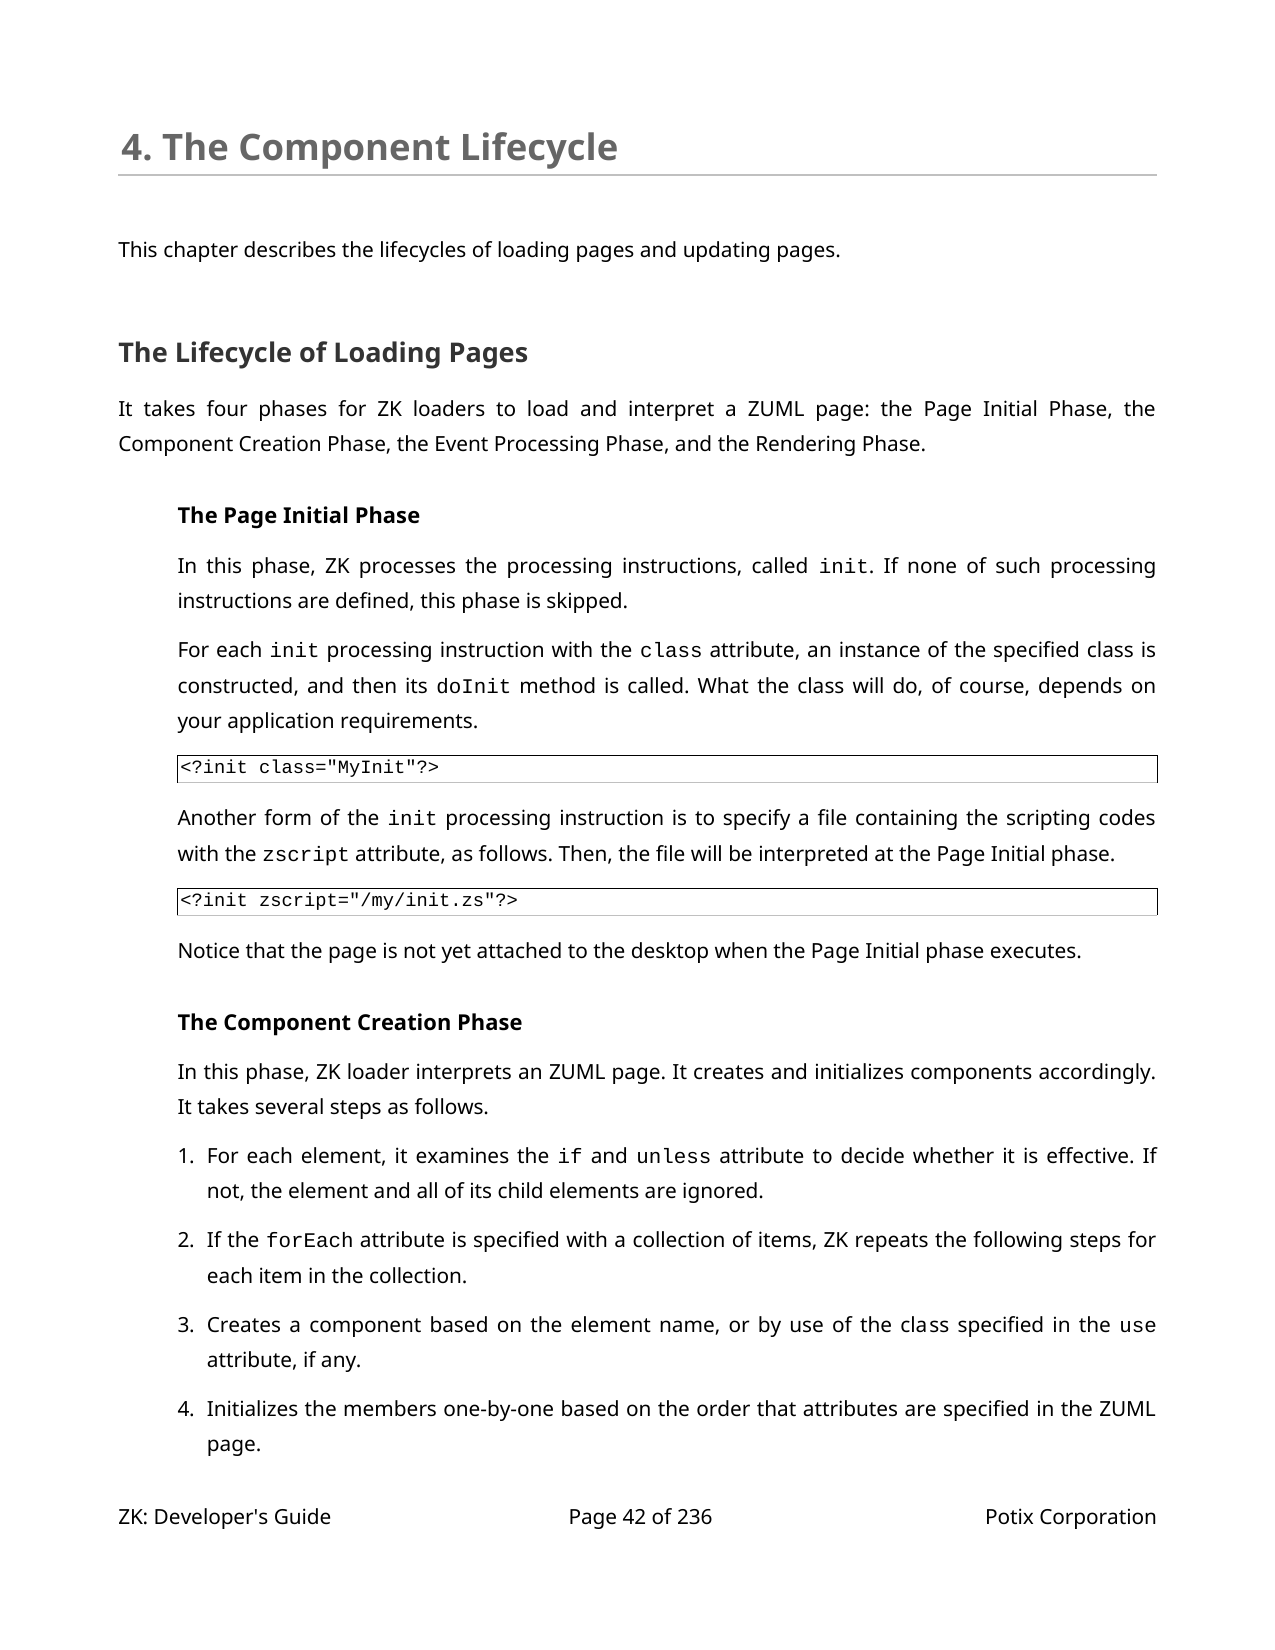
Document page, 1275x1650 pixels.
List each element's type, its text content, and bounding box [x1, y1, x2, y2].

subtitle The Lifecycle of Loading Pages [118, 334, 1157, 371]
text This chapter describes the lifecycles of loading pages and updating pages. [118, 235, 1157, 263]
subtitle 4. The Component Lifecycle [118, 118, 1157, 174]
list Creates a component based on the element name, or by use of the class specified in the use attribute, if any. [177, 1310, 1157, 1374]
text <?init class="MyInit"?> [178, 756, 1157, 782]
subtitle The Component Creation Phase [177, 1006, 1157, 1036]
text For each init processing instruction with the class attribute, an instance of the specified class is constructed, and then its doInit method is called. What the class will do, of course, depends on your application requirements. [177, 635, 1157, 734]
text <?init zscript="/my/init.zs"?> [178, 889, 1157, 915]
text In this phase, ZK loader interprets an ZUML page. It creates and initializes components accordingly. It takes several steps as follows. [177, 1057, 1157, 1121]
text Another form of the init processing instruction is to specify a file containing the scripting codes with the zscript attribute, as follows. Then, the file will be interpreted at the Page Initial phase. [177, 803, 1157, 867]
list If the forEach attribute is specified with a collection of items, ZK repeats the following steps for each item in the collection. [177, 1226, 1157, 1289]
text Notice that the page is not yet attached to the desktop when the Page Initial phase executes. [177, 936, 1157, 964]
text In this phase, ZK processes the processing instructions, called init. If none of such processing instructions are defined, this phase is skipped. [177, 551, 1157, 615]
text It takes four phases for ZK loaders to load and interpret a ZUML page: the Page Initial Phase, the Component Creation Phase, the Event Processing Phase, and the Rendering Phase. [118, 394, 1157, 458]
list For each element, it examines the if and unless attribute to decide whether it is effective. If not, the element and all of its child elements are ignored. [177, 1141, 1157, 1205]
list Initializes the members one-by-one based on the order that attributes are specified in the ZUML page. [177, 1394, 1157, 1458]
subtitle The Page Initial Phase [177, 500, 1157, 530]
